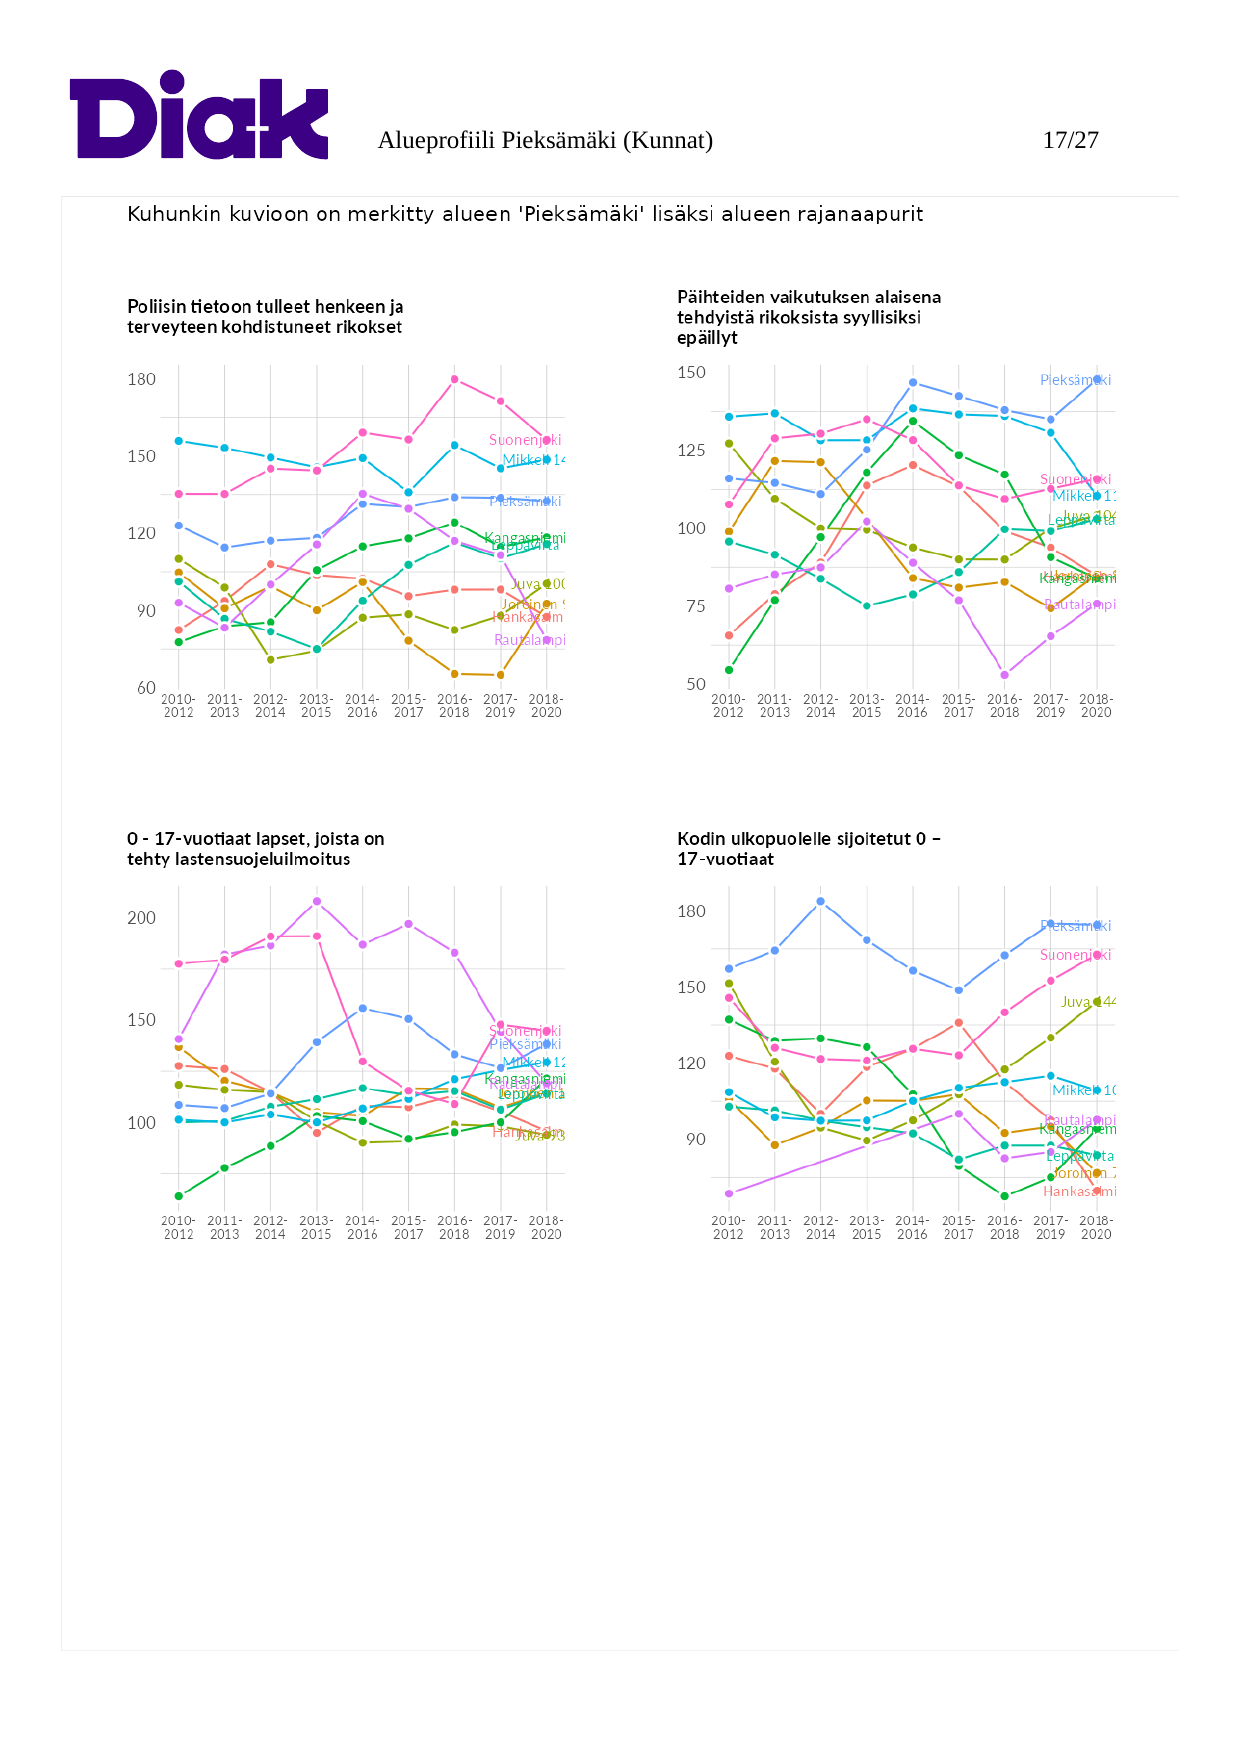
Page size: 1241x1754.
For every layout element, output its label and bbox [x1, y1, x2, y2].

picture [61, 196, 1179, 1651]
